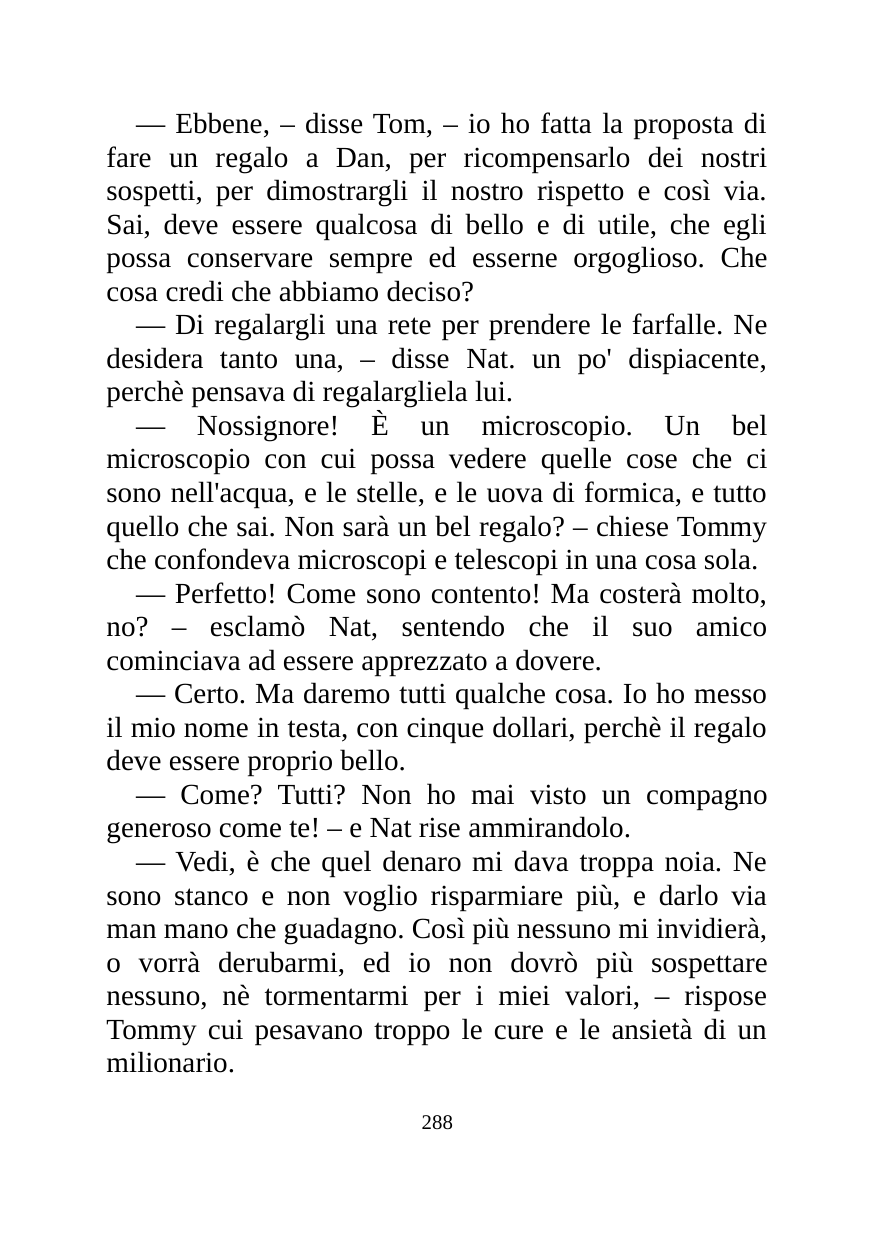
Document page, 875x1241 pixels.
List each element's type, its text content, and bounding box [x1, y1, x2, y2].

text — Ebbene, – disse Tom, – io ho fatta la proposta di fare un regalo a Dan, per ricompensarlo dei nostri sospetti, per dimostrargli il nostro rispetto e così via. Sai, deve essere qualcosa di bello e di utile, che egli possa conservare sempre ed esserne orgoglioso. Che cosa credi che abbiamo deciso? [106, 106, 768, 307]
text — Certo. Ma daremo tutti qualche cosa. Io ho messo il mio nome in testa, con cinque dollari, perchè il regalo deve essere proprio bello. [106, 676, 768, 777]
text — Vedi, è che quel denaro mi dava troppa noia. Ne sono stanco e non voglio risparmiare più, e darlo via man mano che guadagno. Così più nessuno mi invidierà, o vorrà derubarmi, ed io non dovrò più sospettare nessuno, nè tormentarmi per i miei valori, – rispose Tommy cui pesavano troppo le cure e le ansietà di un milionario. [106, 844, 768, 1079]
text — Come? Tutti? Non ho mai visto un compagno generoso come te! – e Nat rise ammirandolo. [106, 777, 768, 844]
text — Nossignore! È un microscopio. Un bel microscopio con cui possa vedere quelle cose che ci sono nell'acqua, e le stelle, e le uova di formica, e tutto quello che sai. Non sarà un bel regalo? – chiese Tommy che confondeva microscopi e telescopi in una cosa sola. [106, 408, 768, 576]
text — Perfetto! Come sono contento! Ma costerà molto, no? – esclamò Nat, sentendo che il suo amico cominciava ad essere apprezzato a dovere. [106, 576, 768, 676]
text — Di regalargli una rete per prendere le farfalle. Ne desidera tanto una, – disse Nat. un po' dispiacente, perchè pensava di regalargliela lui. [106, 307, 768, 408]
